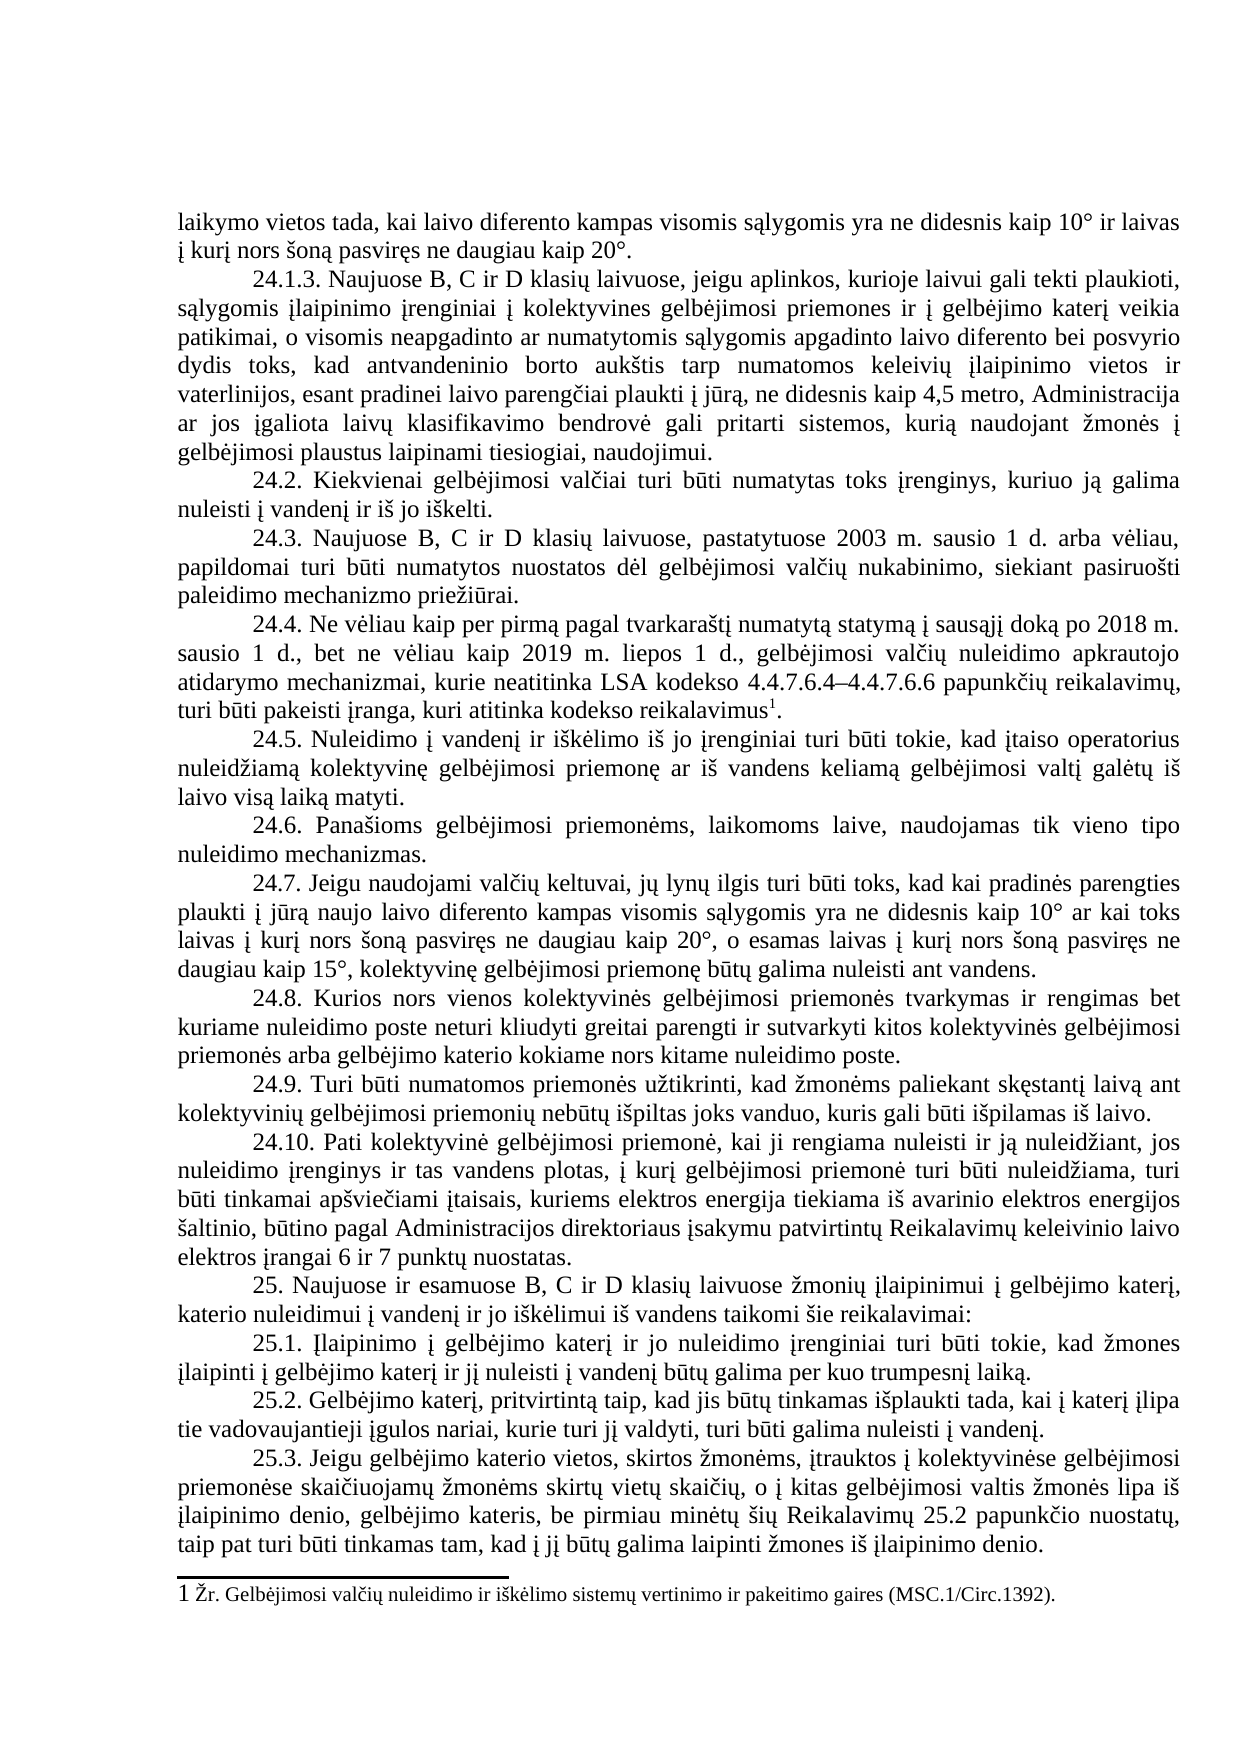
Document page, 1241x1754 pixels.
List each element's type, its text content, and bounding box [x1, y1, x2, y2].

text 24.2. Kiekvienai gelbėjimosi valčiai turi būti numatytas toks įrenginys, kuriuo ją galima nuleisti į vandenį ir iš jo iškelti. [177, 465, 1181, 523]
text 24.10. Pati kolektyvinė gelbėjimosi priemonė, kai ji rengiama nuleisti ir ją nuleidžiant, jos nuleidimo įrenginys ir tas vandens plotas, į kurį gelbėjimosi priemonė turi būti nuleidžiama, turi būti tinkamai apšviečiami įtaisais, kuriems elektros energija tiekiama iš avarinio elektros energijos šaltinio, būtino pagal Administracijos direktoriaus įsakymu patvirtintų Reikalavimų keleivinio laivo elektros įrangai 6 ir 7 punktų nuostatas. [177, 1127, 1181, 1270]
text 24.1.3. Naujuose B, C ir D klasių laivuose, jeigu aplinkos, kurioje laivui gali tekti plaukioti, sąlygomis įlaipinimo įrenginiai į kolektyvines gelbėjimosi priemones ir į gelbėjimo katerį veikia patikimai, o visomis neapgadinto ar numatytomis sąlygomis apgadinto laivo diferento bei posvyrio dydis toks, kad antvandeninio borto aukštis tarp numatomos keleivių įlaipinimo vietos ir vaterlinijos, esant pradinei laivo parengčiai plaukti į jūrą, ne didesnis kaip 4,5 metro, Administracija ar jos įgaliota laivų klasifikavimo bendrovė gali pritarti sistemos, kurią naudojant žmonės į gelbėjimosi plaustus laipinami tiesiogiai, naudojimui. [177, 264, 1181, 465]
text 25.2. Gelbėjimo katerį, pritvirtintą taip, kad jis būtų tinkamas išplaukti tada, kai į katerį įlipa tie vadovaujantieji įgulos nariai, kurie turi jį valdyti, turi būti galima nuleisti į vandenį. [177, 1385, 1181, 1443]
text 24.5. Nuleidimo į vandenį ir iškėlimo iš jo įrenginiai turi būti tokie, kad įtaiso operatorius nuleidžiamą kolektyvinę gelbėjimosi priemonę ar iš vandens keliamą gelbėjimosi valtį galėtų iš laivo visą laiką matyti. [177, 724, 1181, 810]
text 24.4. Ne vėliau kaip per pirmą pagal tvarkaraštį numatytą statymą į sausąjį doką po 2018 m. sausio 1 d., bet ne vėliau kaip 2019 m. liepos 1 d., gelbėjimosi valčių nuleidimo apkrautojo atidarymo mechanizmai, kurie neatitinka LSA kodekso 4.4.7.6.4–4.4.7.6.6 papunkčių reikalavimų, turi būti pakeisti įranga, kuri atitinka kodekso reikalavimus. [177, 609, 1181, 724]
text 24.3. Naujuose B, C ir D klasių laivuose, pastatytuose 2003 m. sausio 1 d. arba vėliau, papildomai turi būti numatytos nuostatos dėl gelbėjimosi valčių nukabinimo, siekiant pasiruošti paleidimo mechanizmo priežiūrai. [177, 523, 1181, 609]
text Žr. Gelbėjimosi valčių nuleidimo ir iškėlimo sistemų vertinimo ir pakeitimo gaires (MSC.1/Circ.1392). [177, 1578, 1181, 1606]
text 25.3. Jeigu gelbėjimo katerio vietos, skirtos žmonėms, įtrauktos į kolektyvinėse gelbėjimosi priemonėse skaičiuojamų žmonėms skirtų vietų skaičių, o į kitas gelbėjimosi valtis žmonės lipa iš įlaipinimo denio, gelbėjimo kateris, be pirmiau minėtų šių Reikalavimų 25.2 papunkčio nuostatų, taip pat turi būti tinkamas tam, kad į jį būtų galima laipinti žmones iš įlaipinimo denio. [177, 1443, 1181, 1558]
text 24.7. Jeigu naudojami valčių keltuvai, jų lynų ilgis turi būti toks, kad kai pradinės parengties plaukti į jūrą naujo laivo diferento kampas visomis sąlygomis yra ne didesnis kaip 10° ar kai toks laivas į kurį nors šoną pasviręs ne daugiau kaip 20°, o esamas laivas į kurį nors šoną pasviręs ne daugiau kaip 15°, kolektyvinę gelbėjimosi priemonę būtų galima nuleisti ant vandens. [177, 868, 1181, 983]
text 24.9. Turi būti numatomos priemonės užtikrinti, kad žmonėms paliekant skęstantį laivą ant kolektyvinių gelbėjimosi priemonių nebūtų išpiltas joks vanduo, kuris gali būti išpilamas iš laivo. [177, 1069, 1181, 1127]
text 25. Naujuose ir esamuose B, C ir D klasių laivuose žmonių įlaipinimui į gelbėjimo katerį, katerio nuleidimui į vandenį ir jo iškėlimui iš vandens taikomi šie reikalavimai: [177, 1270, 1181, 1328]
text 25.1. Įlaipinimo į gelbėjimo katerį ir jo nuleidimo įrenginiai turi būti tokie, kad žmones įlaipinti į gelbėjimo katerį ir jį nuleisti į vandenį būtų galima per kuo trumpesnį laiką. [177, 1328, 1181, 1385]
text laikymo vietos tada, kai laivo diferento kampas visomis sąlygomis yra ne didesnis kaip 10° ir laivas į kurį nors šoną pasviręs ne daugiau kaip 20°. [177, 207, 1181, 264]
text 24.6. Panašioms gelbėjimosi priemonėms, laikomoms laive, naudojamas tik vieno tipo nuleidimo mechanizmas. [177, 810, 1181, 868]
text 24.8. Kurios nors vienos kolektyvinės gelbėjimosi priemonės tvarkymas ir rengimas bet kuriame nuleidimo poste neturi kliudyti greitai parengti ir sutvarkyti kitos kolektyvinės gelbėjimosi priemonės arba gelbėjimo katerio kokiame nors kitame nuleidimo poste. [177, 983, 1181, 1069]
